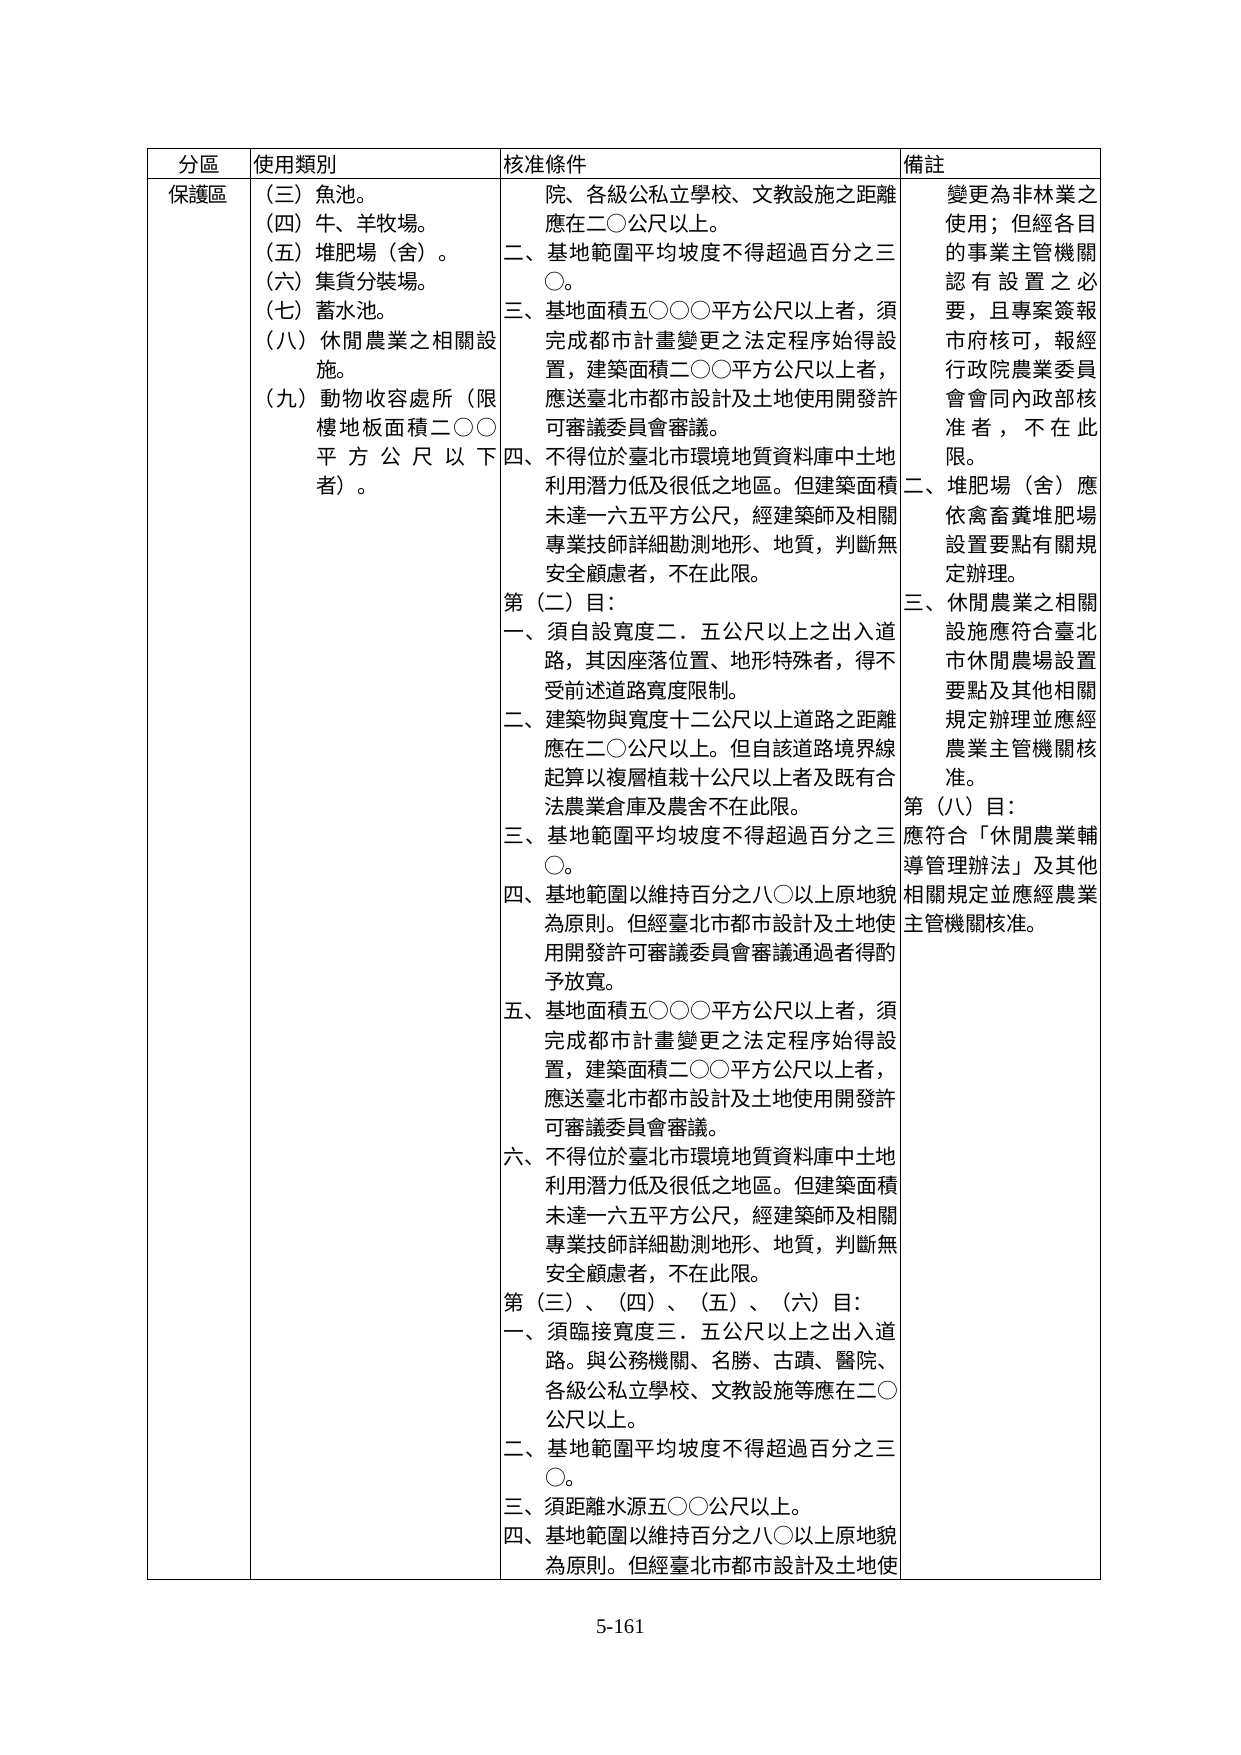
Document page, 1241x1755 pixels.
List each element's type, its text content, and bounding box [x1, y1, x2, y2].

table_header 分區 [148, 149, 250, 178]
table_cell 保護區 [148, 179, 250, 1579]
table_header 備註 [901, 149, 1100, 178]
table_header 核准條件 [501, 149, 900, 178]
table_header 使用類別 [251, 149, 500, 178]
table_cell 院、各級公私立學校、文教設施之距離應在二○公尺以上。 二、基地範圍平均坡度不得超過百分之三○。 三、基地面積五○○○平方公尺以上者，須完成都市計畫變更之法定程序始得設置，建築面積二○○平方公尺以上者，應送臺北市都市設計及土地使用開發許可審議委員會審議。 四、不得位於臺北市環境地質資料庫中土地利用潛力低及很低之地區。但建築面積未達一六五平方公尺，經建築師及相關專業技師詳細勘測地形、地質，判斷無安全顧慮者，不在此限。 第（二）目： 一、須自設寬度二．五公尺以上之出入道路，其因座落位置、地形特殊者，得不受前述道路寬度限制。 二、建築物與寬度十二公尺以上道路之距離應在二○公尺以上。但自該道路境界線起算以複層植栽十公尺以上者及既有合法農業倉庫及農舍不在此限。 三、基地範圍平均坡度不得超過百分之三○。 四、基地範圍以維持百分之八○以上原地貌為原則。但經臺北市都市設計及土地使用開發許可審議委員會審議通過者得酌予放寬。 五、基地面積五○○○平方公尺以上者，須完成都市計畫變更之法定程序始得設置，建築面積二○○平方公尺以上者，應送臺北市都市設計及土地使用開發許可審議委員會審議。 六、不得位於臺北市環境地質資料庫中土地利用潛力低及很低之地區。但建築面積未達一六五平方公尺，經建築師及相關專業技師詳細勘測地形、地質，判斷無安全顧慮者，不在此限。 第（三）、（四）、（五）、（六）目： 一、須臨接寬度三．五公尺以上之出入道路。與公務機關、名勝、古蹟、醫院、各級公私立學校、文教設施等應在二○公尺以上。 二、基地範圍平均坡度不得超過百分之三○。 三、須距離水源五○○公尺以上。 四、基地範圍以維持百分之八○以上原地貌為原則。但經臺北市都市設計及土地使 [501, 179, 900, 1579]
table_cell （三）魚池。 （四）牛、羊牧場。 （五）堆肥場（舍）。 （六）集貨分裝場。 （七）蓄水池。 （八）休閒農業之相關設施。 （九）動物收容處所（限樓地板面積二○○平方公尺以下者）。 [251, 179, 500, 1579]
table_cell 變更為非林業之使用；但經各目的事業主管機關認有設置之必要，且專案簽報市府核可，報經行政院農業委員會會同內政部核准者，不在此限。 二、堆肥場（舍）應依禽畜糞堆肥場設置要點有關規定辦理。 三、休閒農業之相關設施應符合臺北市休閒農場設置要點及其他相關規定辦理並應經農業主管機關核准。 第（八）目： 應符合「休閒農業輔導管理辦法」及其他相關規定並應經農業主管機關核准。 [901, 179, 1100, 1579]
